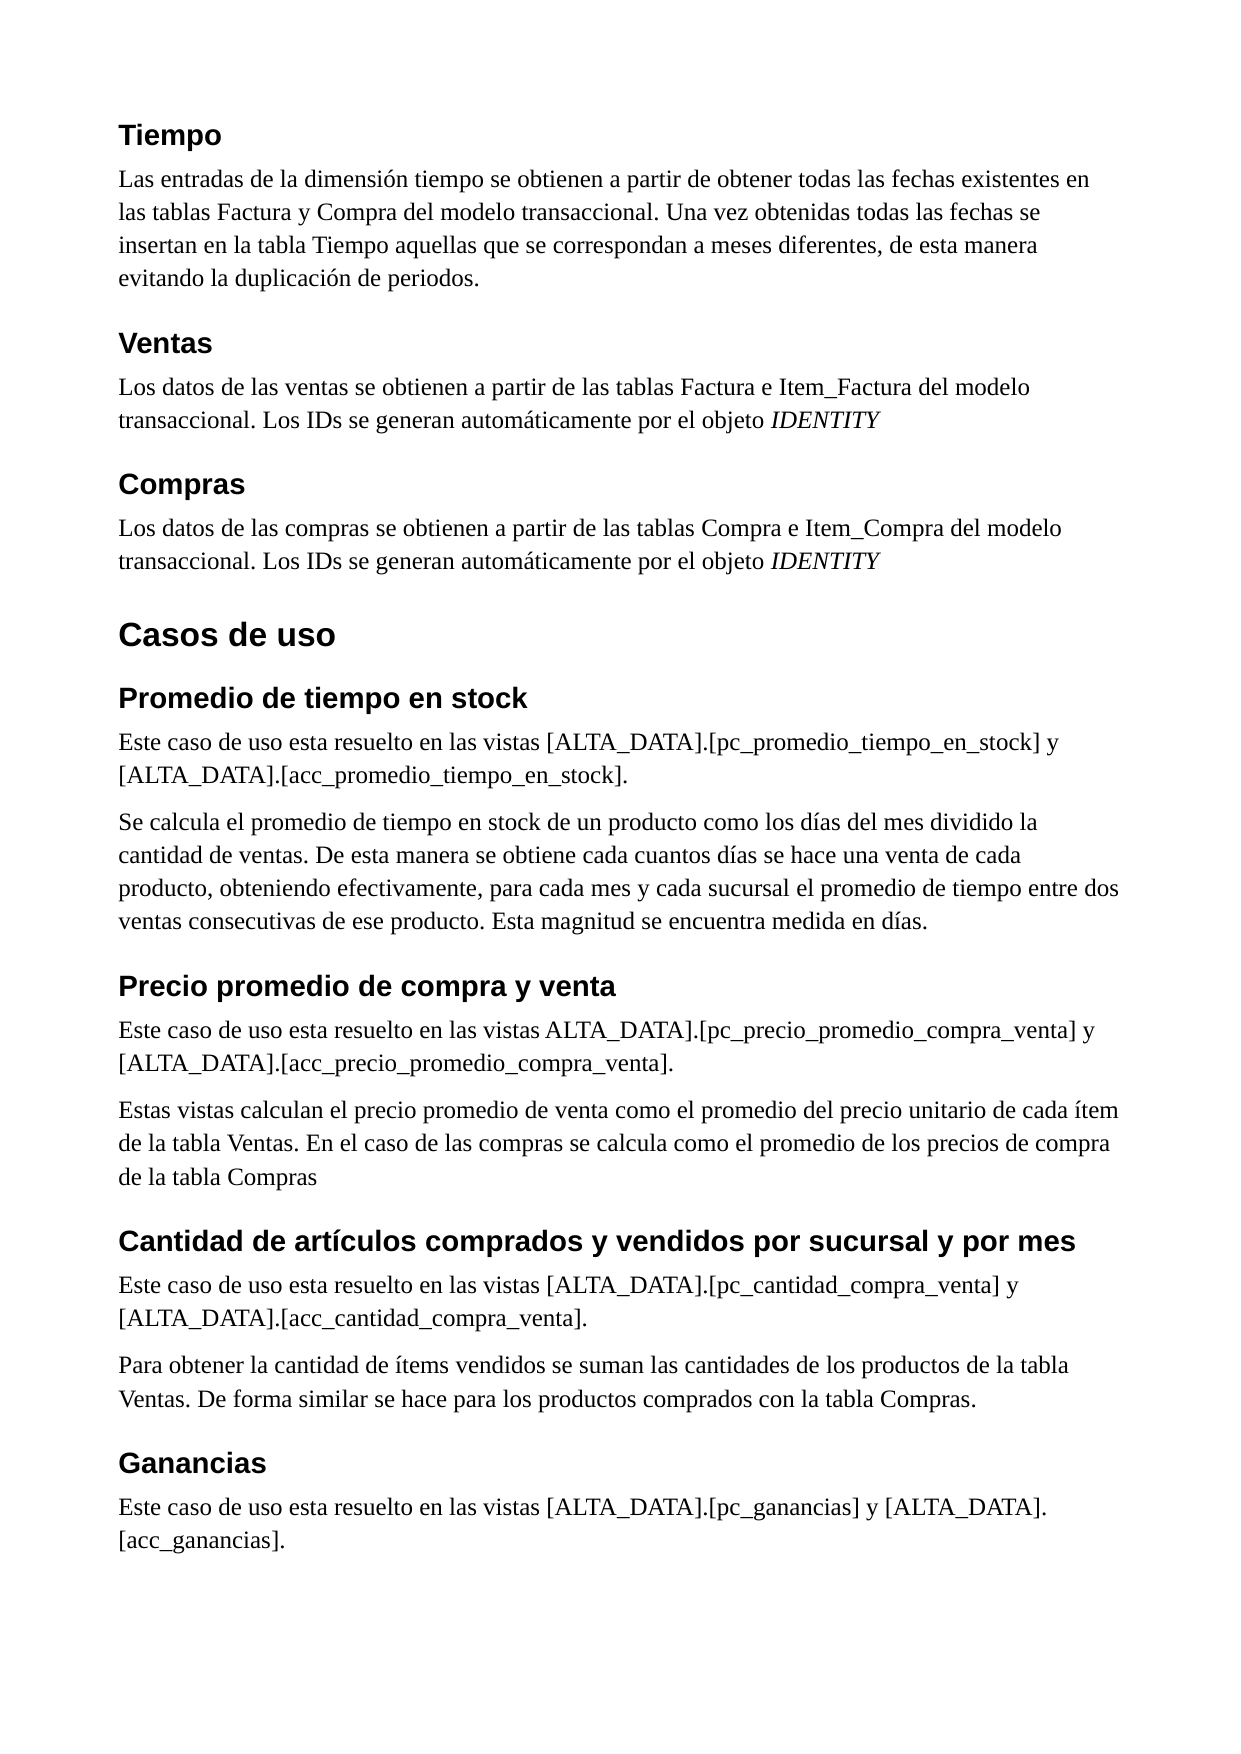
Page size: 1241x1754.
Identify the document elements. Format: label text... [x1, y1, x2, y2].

text Este caso de uso esta resuelto en las vistas [ALTA_DATA].[pc_promedio_tiempo_en_stock] y [ALTA_DATA].[acc_promedio_tiempo_en_stock]. [118, 727, 1122, 788]
text Los datos de las compras se obtienen a partir de las tablas Compra e Item_Compra del modelo transaccional. Los IDs se generan automáticamente por el objeto IDENTITY [118, 513, 1122, 575]
subtitle Cantidad de artículos comprados y vendidos por sucursal y por mes [118, 1224, 1122, 1257]
subtitle Promedio de tiempo en stock [118, 681, 1122, 714]
subtitle Casos de uso [118, 615, 1122, 653]
text Este caso de uso esta resuelto en las vistas [ALTA_DATA].[pc_cantidad_compra_venta] y [ALTA_DATA].[acc_cantidad_compra_venta]. [118, 1270, 1122, 1332]
text Se calcula el promedio de tiempo en stock de un producto como los días del mes dividido la cantidad de ventas. De esta manera se obtiene cada cuantos días se hace una venta de cada producto, obteniendo efectivamente, para cada mes y cada sucursal el promedio de tiempo entre dos ventas consecutivas de ese producto. Esta magnitud se encuentra medida en días. [118, 807, 1122, 935]
subtitle Precio promedio de compra y venta [118, 969, 1122, 1002]
subtitle Compras [118, 467, 1122, 501]
text Este caso de uso esta resuelto en las vistas [ALTA_DATA].[pc_ganancias] y [ALTA_DATA].[acc_ganancias]. [118, 1492, 1122, 1554]
text Las entradas de la dimensión tiempo se obtienen a partir de obtener todas las fechas existentes en las tablas Factura y Compra del modelo transaccional. Una vez obtenidas todas las fechas se insertan en la tabla Tiempo aquellas que se correspondan a meses diferentes, de esta manera evitando la duplicación de periodos. [118, 164, 1122, 292]
text Para obtener la cantidad de ítems vendidos se suman las cantidades de los productos de la tabla Ventas. De forma similar se hace para los productos comprados con la tabla Compras. [118, 1351, 1122, 1412]
subtitle Tiempo [118, 118, 1122, 152]
text Estas vistas calculan el precio promedio de venta como el promedio del precio unitario de cada ítem de la tabla Ventas. En el caso de las compras se calcula como el promedio de los precios de compra de la tabla Compras [118, 1096, 1122, 1190]
text Los datos de las ventas se obtienen a partir de las tablas Factura e Item_Factura del modelo transaccional. Los IDs se generan automáticamente por el objeto IDENTITY [118, 372, 1122, 434]
subtitle Ventas [118, 326, 1122, 359]
subtitle Ganancias [118, 1446, 1122, 1479]
text Este caso de uso esta resuelto en las vistas ALTA_DATA].[pc_precio_promedio_compra_venta] y [ALTA_DATA].[acc_precio_promedio_compra_venta]. [118, 1015, 1122, 1077]
